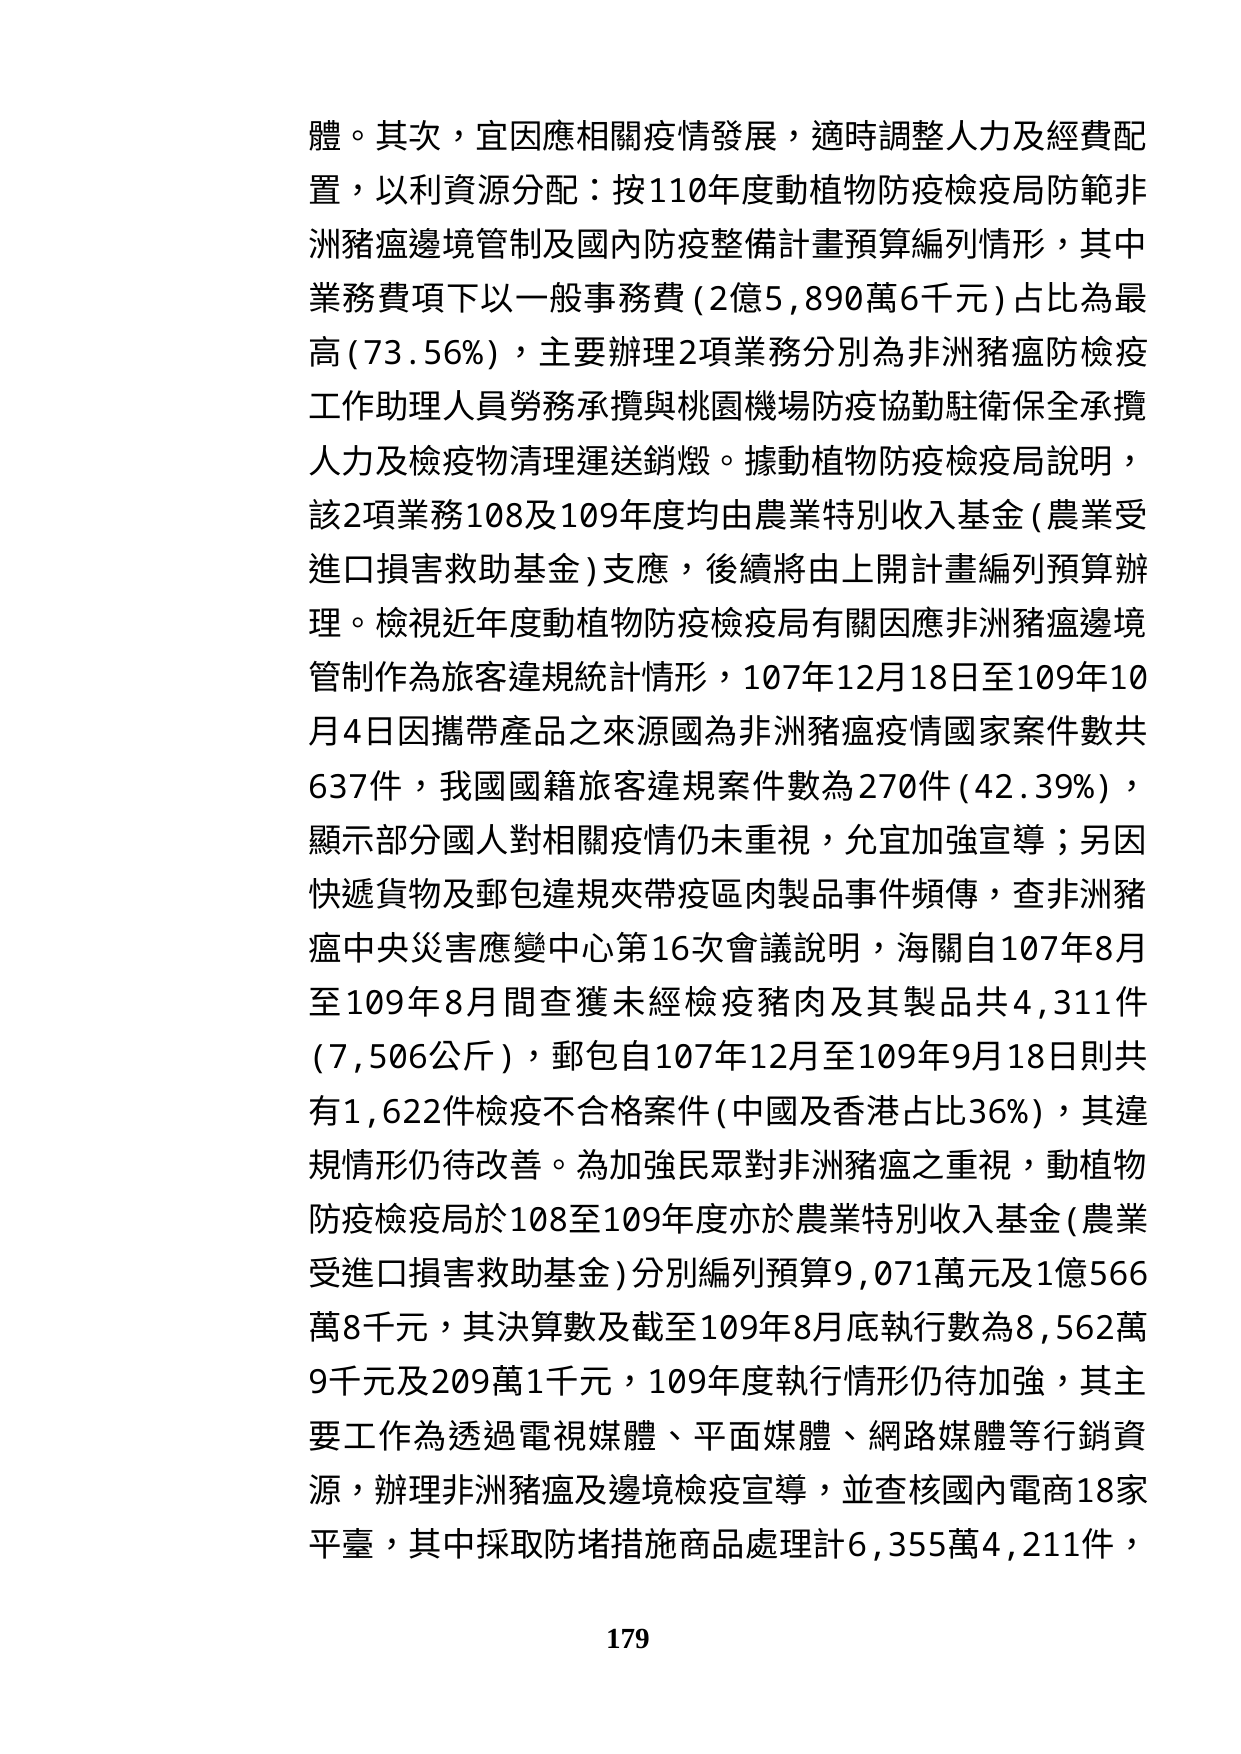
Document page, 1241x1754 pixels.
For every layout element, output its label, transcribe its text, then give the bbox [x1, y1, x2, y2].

list 體。其次，宜因應相關疫情發展，適時調整人力及經費配置，以利資源分配：按110年度動植物防疫檢疫局防範非洲豬瘟邊境管制及國內防疫整備計畫預算編列情形，其中業務費項下以一般事務費(2億5,890萬6千元)占比為最高(73.56%)，主要辦理2項業務分別為非洲豬瘟防檢疫工作助理人員勞務承攬與桃園機場防疫協勤駐衛保全承攬人力及檢疫物清理運送銷燬。據動植物防疫檢疫局說明，該2項業務108及109年度均由農業特別收入基金(農業受進口損害救助基金)支應，後續將由上開計畫編列預算辦理。檢視近年度動植物防疫檢疫局有關因應非洲豬瘟邊境管制作為旅客違規統計情形，107年12月18日至109年10月4日因攜帶產品之來源國為非洲豬瘟疫情國家案件數共637件，我國國籍旅客違規案件數為270件(42.39%)，顯示部分國人對相關疫情仍未重視，允宜加強宣導；另因快遞貨物及郵包違規夾帶疫區肉製品事件頻傳，查非洲豬瘟中央災害應變中心第16次會議說明，海關自107年8月至109年8月間查獲未經檢疫豬肉及其製品共4,311件(7,506公斤)，郵包自107年12月至109年9月18日則共有1,622件檢疫不合格案件(中國及香港占比36%)，其違規情形仍待改善。為加強民眾對非洲豬瘟之重視，動植物防疫檢疫局於108至109年度亦於農業特別收入基金(農業受進口損害救助基金)分別編列預算9,071萬元及1億566萬8千元，其決算數及截至109年8月底執行數為8,562萬9千元及209萬1千元，109年度執行情形仍待加強，其主要工作為透過電視媒體、平面媒體、網路媒體等行銷資源，辦理非洲豬瘟及邊境檢疫宣導，並查核國內電商18家平臺，其中採取防堵措施商品處理計6,355萬4,211件， [175, 105, 1148, 1567]
